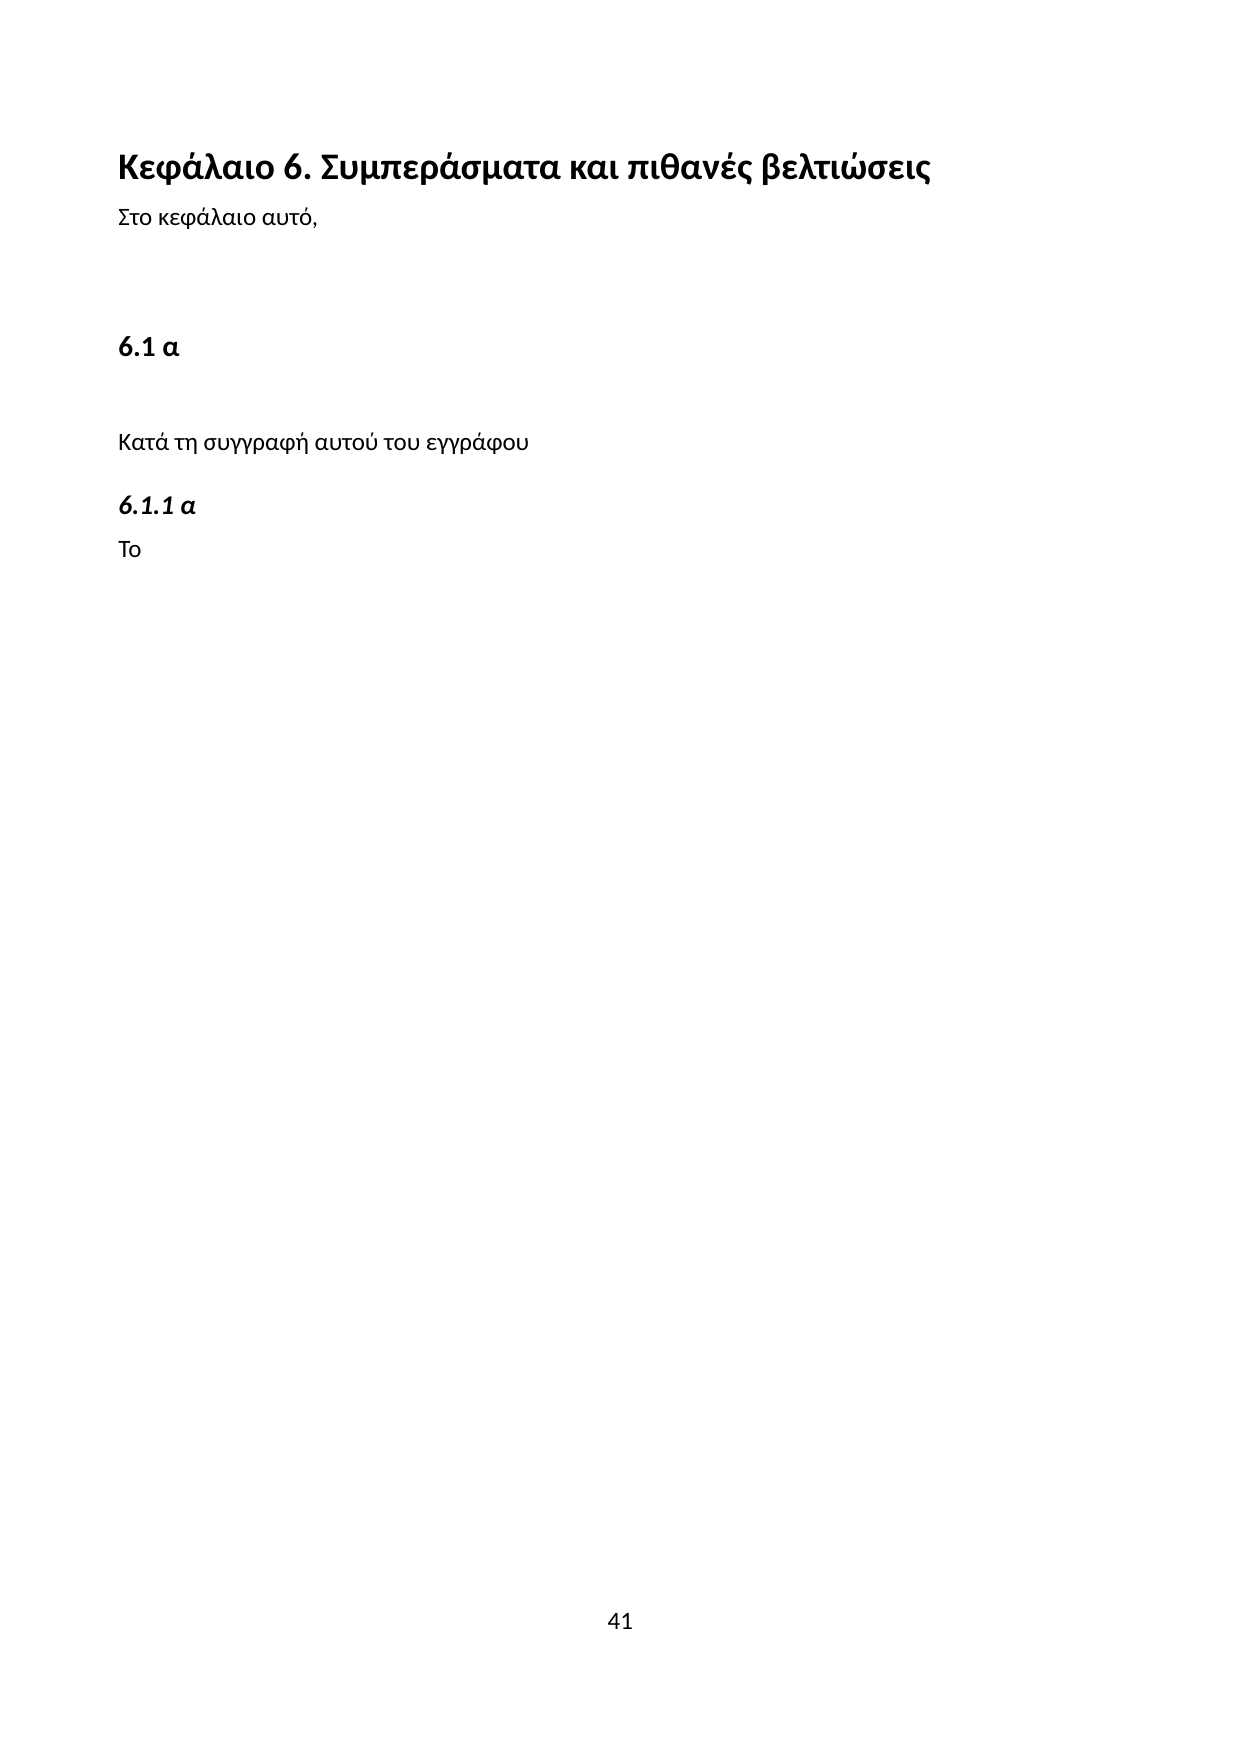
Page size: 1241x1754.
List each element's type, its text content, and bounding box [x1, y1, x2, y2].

subtitle 6.1.1 α [118, 488, 1122, 521]
text Κατά τη συγγραφή αυτού του εγγράφου [118, 426, 1122, 457]
text Στο κεφάλαιο αυτό, [118, 201, 1122, 232]
subtitle Κεφάλαιο 6. Συμπεράσματα και πιθανές βελτιώσεις [118, 143, 1122, 189]
text Το [118, 534, 1122, 564]
subtitle 6.1 α [118, 328, 1122, 364]
